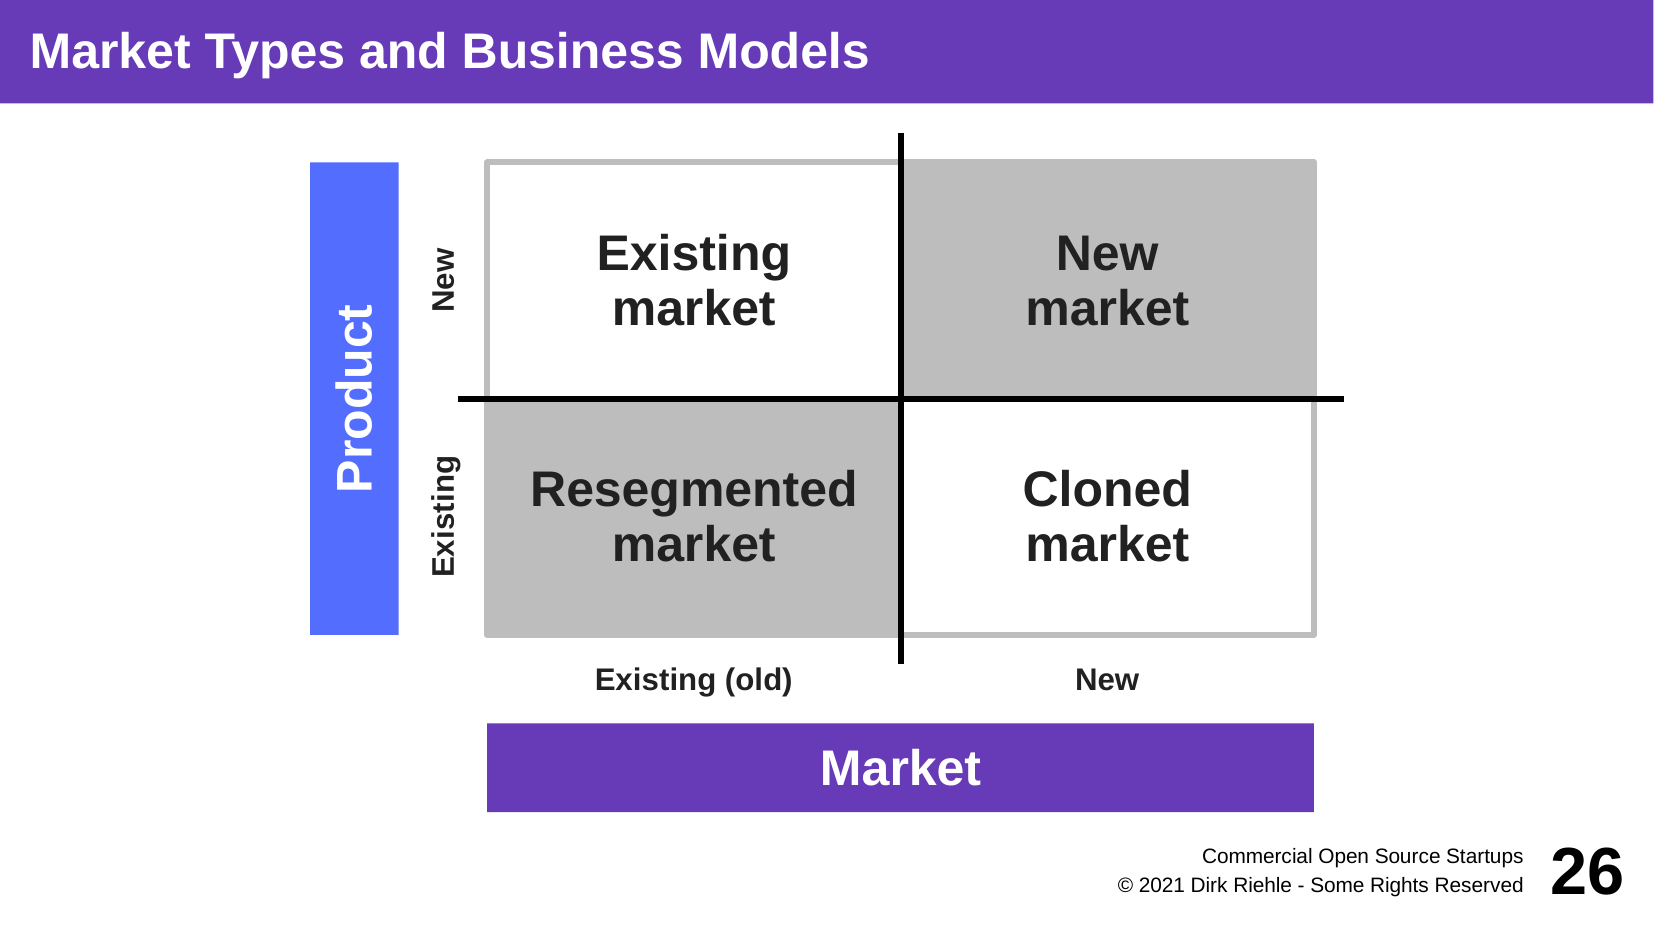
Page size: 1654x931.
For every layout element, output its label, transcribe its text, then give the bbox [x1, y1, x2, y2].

text_box Existing market [488, 162, 898, 396]
text_box Existing [399, 399, 488, 635]
text_box New [399, 162, 488, 399]
text_box Resegmented market [488, 402, 898, 634]
text_box New [900, 634, 1314, 723]
text_box Product [310, 162, 399, 635]
text_box Existing (old) [487, 634, 900, 723]
title Market Types and Business Models [0, 0, 1654, 104]
text_box Market [487, 723, 1314, 813]
text_box Cloned market [904, 402, 1314, 634]
text_box New market [904, 162, 1314, 396]
